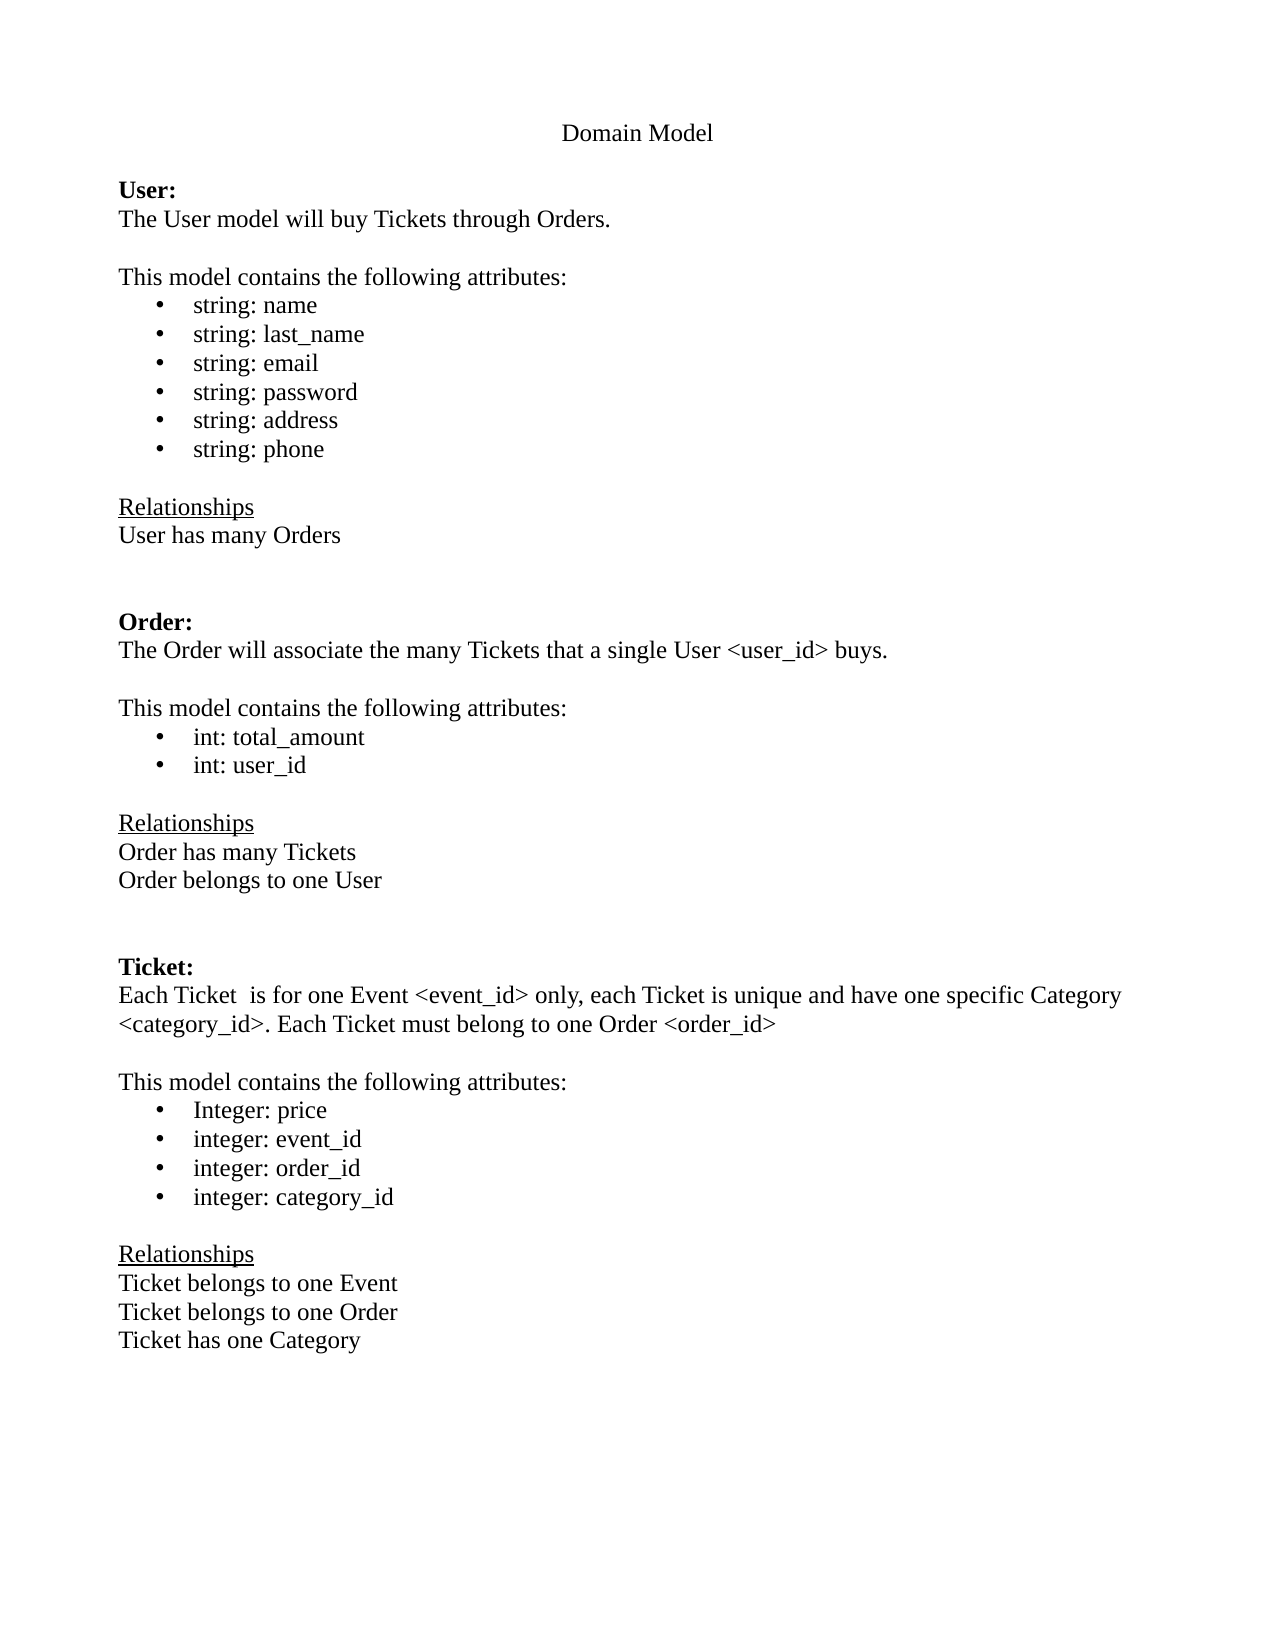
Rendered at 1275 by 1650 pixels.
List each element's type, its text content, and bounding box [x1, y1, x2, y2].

text The Order will associate the many Tickets that a single User <user_id> buys. [118, 636, 1157, 664]
list int: user_id [156, 751, 1157, 779]
list integer: event_id [156, 1124, 1157, 1153]
text The User model will buy Tickets through Orders. [118, 204, 1157, 233]
text Each Ticket is for one Event <event_id> only, each Ticket is unique and have one specific Category <category_id>. Each Ticket must belong to one Order <order_id> [118, 981, 1157, 1038]
text User: [118, 176, 1157, 204]
list int: total_amount [156, 722, 1157, 751]
text Relationships [118, 1239, 1157, 1268]
list string: address [156, 406, 1157, 434]
text Ticket has one Category [118, 1326, 1157, 1354]
list integer: category_id [156, 1182, 1157, 1211]
text This model contains the following attributes: [118, 1067, 1157, 1096]
text Ticket: [118, 952, 1157, 981]
text Relationships [118, 808, 1157, 837]
list Integer: price [156, 1096, 1157, 1124]
list string: password [156, 377, 1157, 406]
text Ticket belongs to one Order [118, 1297, 1157, 1326]
text Order has many Tickets [118, 837, 1157, 866]
list string: last_name [156, 319, 1157, 348]
text Order: [118, 607, 1157, 636]
list integer: order_id [156, 1153, 1157, 1182]
text Ticket belongs to one Event [118, 1268, 1157, 1297]
text This model contains the following attributes: [118, 693, 1157, 722]
text User has many Orders [118, 521, 1157, 549]
text Order belongs to one User [118, 866, 1157, 894]
list string: phone [156, 434, 1157, 463]
text Domain Model [118, 118, 1157, 147]
text Relationships [118, 492, 1157, 521]
list string: email [156, 348, 1157, 377]
list string: name [156, 291, 1157, 319]
text This model contains the following attributes: [118, 262, 1157, 291]
